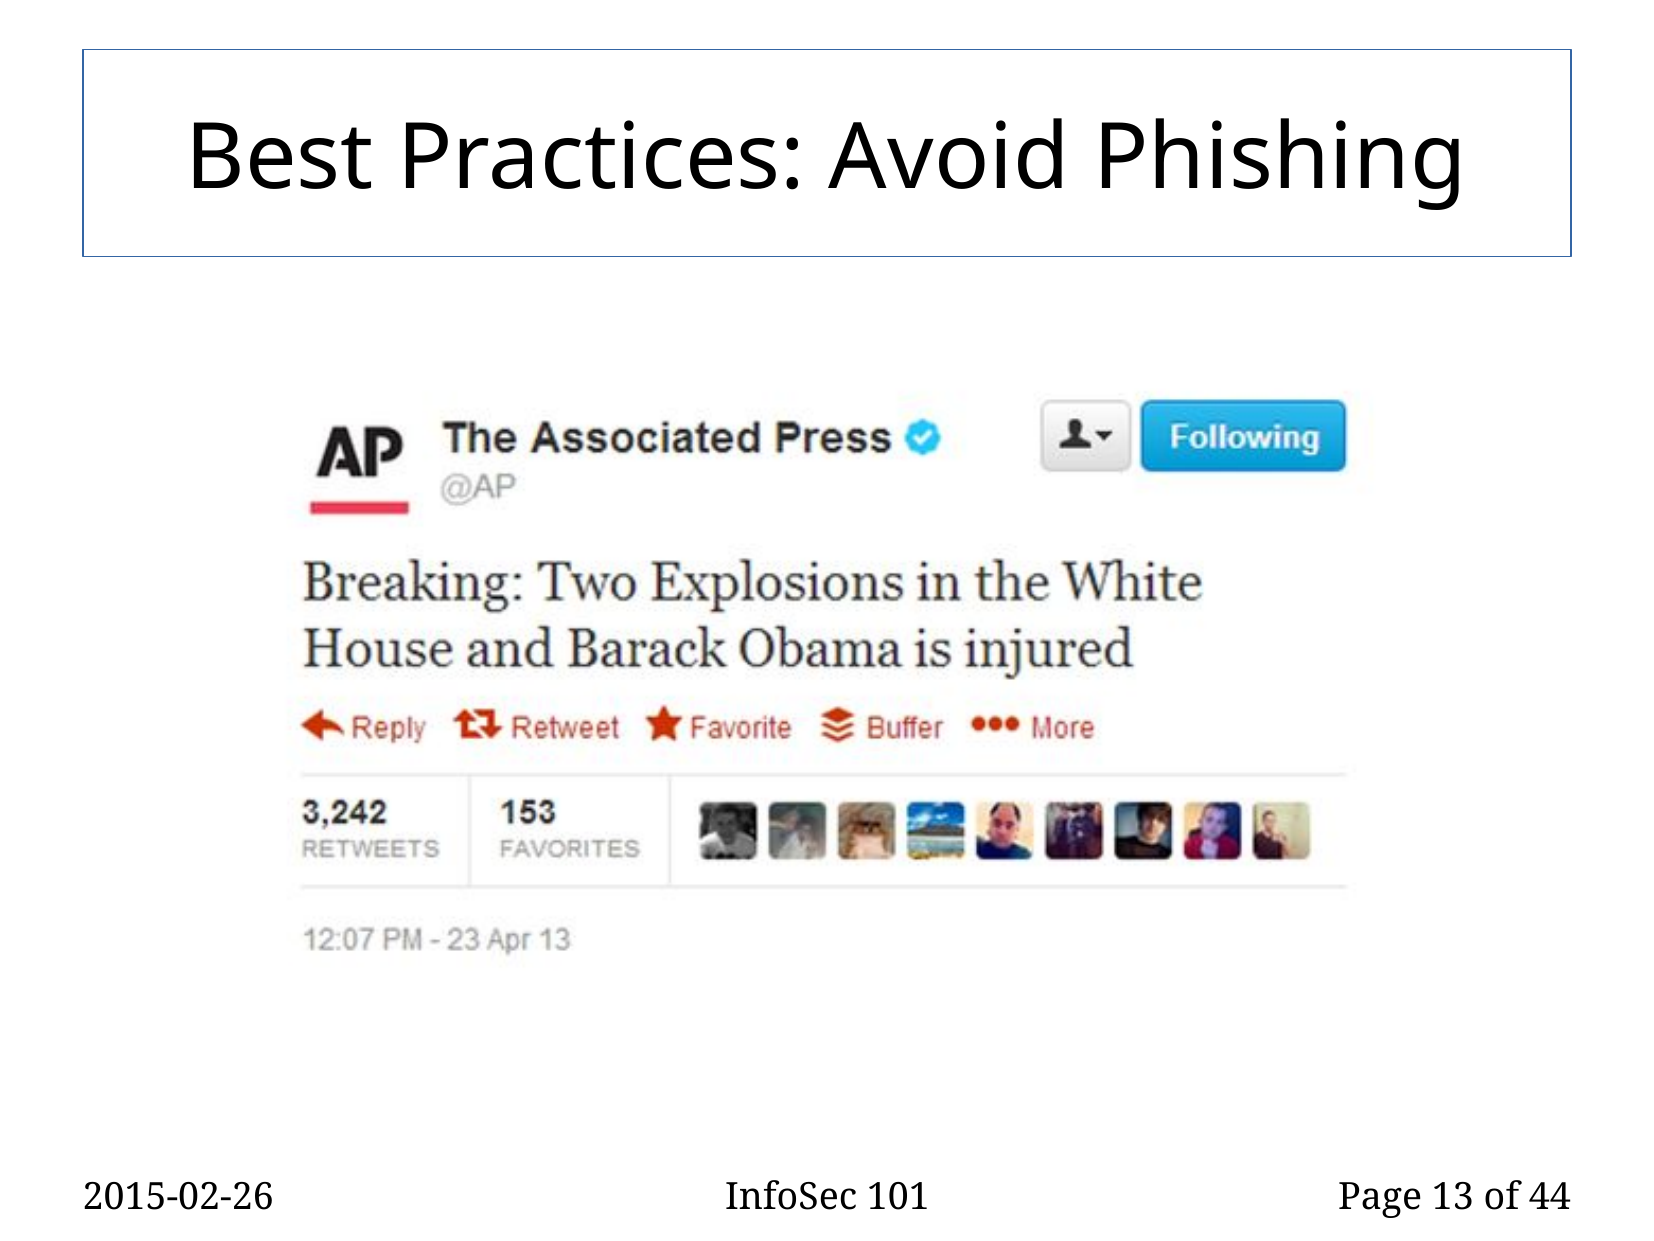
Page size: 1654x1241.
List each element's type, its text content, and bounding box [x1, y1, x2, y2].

picture [254, 290, 1399, 1096]
title Best Practices: Avoid Phishing [82, 49, 1571, 257]
